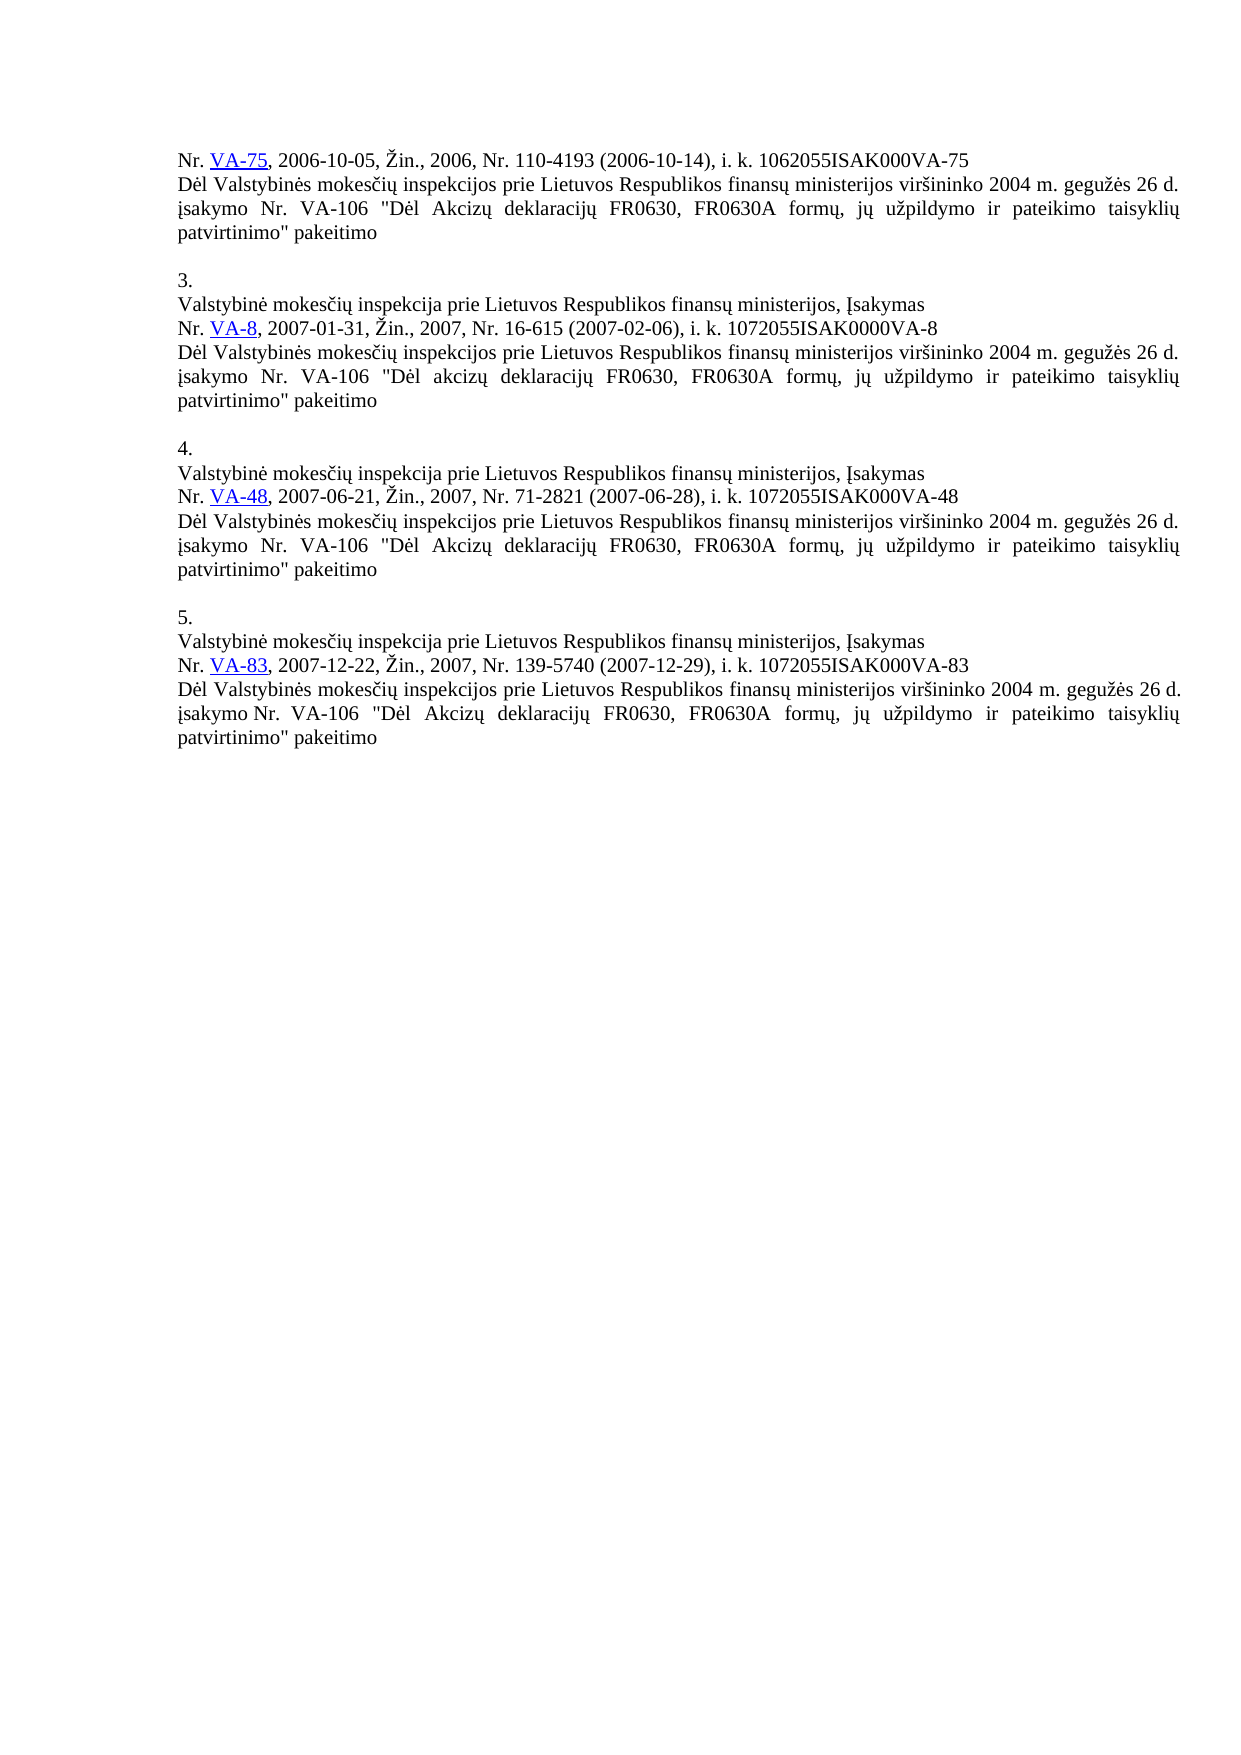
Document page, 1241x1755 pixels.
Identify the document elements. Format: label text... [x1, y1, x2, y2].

text Nr. VA-75, 2006-10-05, Žin., 2006, Nr. 110-4193 (2006-10-14), i. k. 1062055ISAK000VA-75 [177, 148, 1181, 172]
text Nr. VA-8, 2007-01-31, Žin., 2007, Nr. 16-615 (2007-02-06), i. k. 1072055ISAK0000VA-8 [177, 316, 1181, 340]
text Nr. VA-83, 2007-12-22, Žin., 2007, Nr. 139-5740 (2007-12-29), i. k. 1072055ISAK000VA-83 [177, 653, 1181, 677]
text Dėl Valstybinės mokesčių inspekcijos prie Lietuvos Respublikos finansų ministerijos viršininko 2004 m. gegužės 26 d. įsakymo Nr. VA-106 "Dėl Akcizų deklaracijų FR0630, FR0630A formų, jų užpildymo ir pateikimo taisyklių patvirtinimo" pakeitimo [177, 677, 1181, 749]
text Dėl Valstybinės mokesčių inspekcijos prie Lietuvos Respublikos finansų ministerijos viršininko 2004 m. gegužės 26 d. įsakymo Nr. VA-106 "Dėl Akcizų deklaracijų FR0630, FR0630A formų, jų užpildymo ir pateikimo taisyklių patvirtinimo" pakeitimo [177, 172, 1181, 244]
text 5. [177, 605, 1181, 629]
text 4. [177, 436, 1181, 460]
text Valstybinė mokesčių inspekcija prie Lietuvos Respublikos finansų ministerijos, Įsakymas [177, 292, 1181, 316]
text Valstybinė mokesčių inspekcija prie Lietuvos Respublikos finansų ministerijos, Įsakymas [177, 460, 1181, 484]
text Dėl Valstybinės mokesčių inspekcijos prie Lietuvos Respublikos finansų ministerijos viršininko 2004 m. gegužės 26 d. įsakymo Nr. VA-106 "Dėl Akcizų deklaracijų FR0630, FR0630A formų, jų užpildymo ir pateikimo taisyklių patvirtinimo" pakeitimo [177, 508, 1181, 581]
text Valstybinė mokesčių inspekcija prie Lietuvos Respublikos finansų ministerijos, Įsakymas [177, 629, 1181, 653]
text Nr. VA-48, 2007-06-21, Žin., 2007, Nr. 71-2821 (2007-06-28), i. k. 1072055ISAK000VA-48 [177, 484, 1181, 508]
text 3. [177, 268, 1181, 292]
text Dėl Valstybinės mokesčių inspekcijos prie Lietuvos Respublikos finansų ministerijos viršininko 2004 m. gegužės 26 d. įsakymo Nr. VA-106 "Dėl akcizų deklaracijų FR0630, FR0630A formų, jų užpildymo ir pateikimo taisyklių patvirtinimo" pakeitimo [177, 340, 1181, 412]
